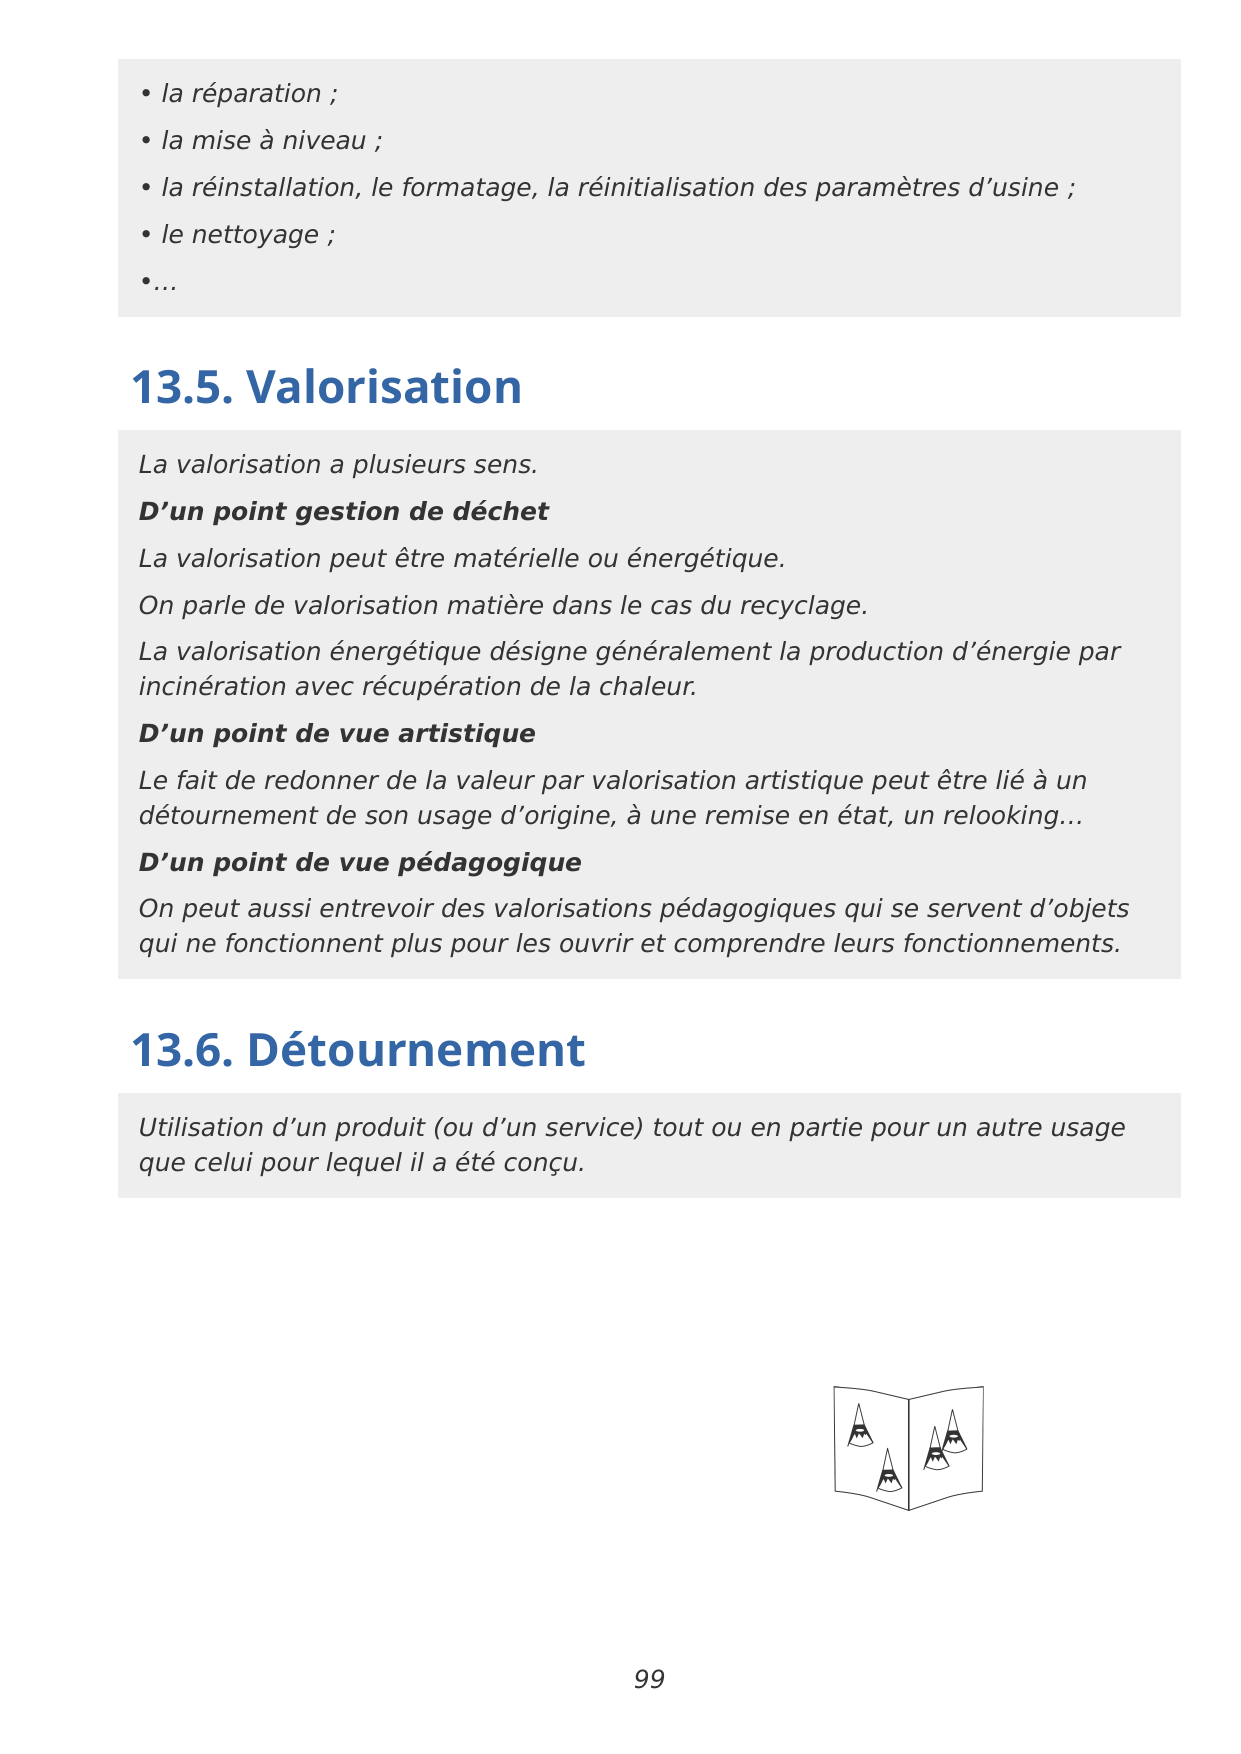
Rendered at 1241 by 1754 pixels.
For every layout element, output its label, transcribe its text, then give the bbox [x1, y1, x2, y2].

text D’un point gestion de déchet [118, 477, 1181, 523]
text • la réinstallation, le formatage, la réinitialisation des paramètres d’usine ; [118, 153, 1181, 199]
text • le nettoyage ; [118, 199, 1181, 246]
subtitle Détournement [130, 1018, 1181, 1080]
text • la mise à niveau ; [118, 106, 1181, 153]
text Utilisation d’un produit (ou d’un service) tout ou en partie pour un autre usage que celui pour lequel il a été conçu. [118, 1093, 1181, 1198]
text Le fait de redonner de la valeur par valorisation artistique peut être lié à un détournement de son usage d’origine, à une remise en état, un relooking… [118, 746, 1181, 827]
text La valorisation énergétique désigne généralement la production d’énergie par incinération avec récupération de la chaleur. [118, 617, 1181, 699]
text D’un point de vue artistique [118, 699, 1181, 746]
subtitle Valorisation [130, 355, 1181, 417]
text D’un point de vue pédagogique [118, 827, 1181, 874]
text • la réparation ; [118, 59, 1181, 106]
text •… [118, 246, 1181, 317]
text La valorisation peut être matérielle ou énergétique. [118, 523, 1181, 570]
text La valorisation a plusieurs sens. [118, 430, 1181, 477]
text On parle de valorisation matière dans le cas du recyclage. [118, 570, 1181, 617]
picture [833, 1386, 984, 1511]
text On peut aussi entrevoir des valorisations pédagogiques qui se servent d’objets qui ne fonctionnent plus pour les ouvrir et comprendre leurs fonctionnements. [118, 874, 1181, 979]
